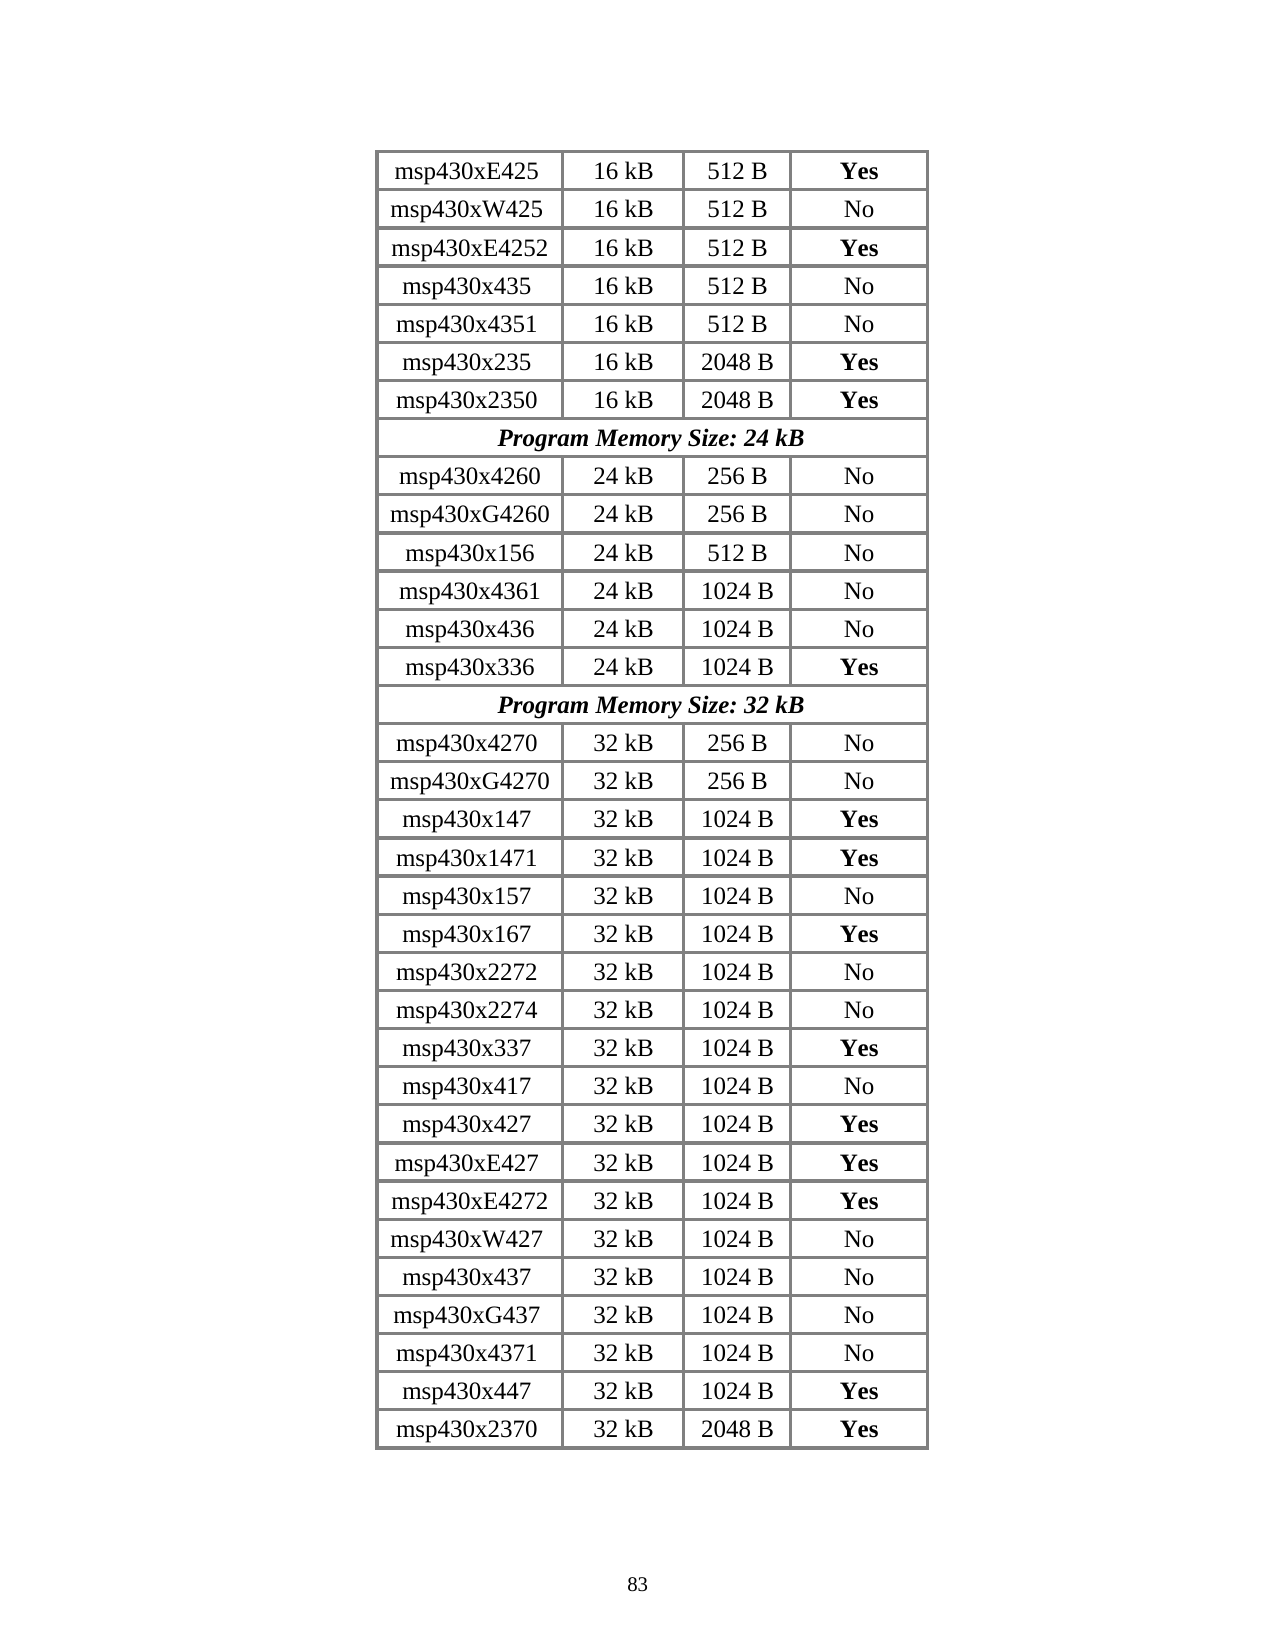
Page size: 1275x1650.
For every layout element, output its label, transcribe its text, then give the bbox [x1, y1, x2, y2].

table_cell 32 kB [564, 801, 682, 836]
table_cell 1024 B [685, 1145, 789, 1179]
table_cell 32 kB [564, 725, 682, 760]
table_cell No [792, 1259, 926, 1294]
table_cell msp430x235 [379, 344, 561, 379]
table_cell msp430x2350 [379, 382, 561, 417]
table_cell 32 kB [564, 840, 682, 874]
table_cell msp430xE4252 [379, 230, 561, 264]
table_cell 1024 B [685, 1297, 789, 1332]
table_cell No [792, 878, 926, 912]
table_cell 16 kB [564, 306, 682, 341]
table_cell Yes [792, 649, 926, 684]
table_cell 1024 B [685, 1335, 789, 1370]
table_cell 24 kB [564, 535, 682, 569]
table_cell 1024 B [685, 878, 789, 912]
table_cell 32 kB [564, 1030, 682, 1065]
table_cell msp430xW425 [379, 191, 561, 226]
table_cell msp430x2370 [379, 1411, 561, 1446]
table_cell msp430x4260 [379, 458, 561, 493]
table_cell Yes [792, 1030, 926, 1065]
table_cell 32 kB [564, 954, 682, 989]
table_cell Yes [792, 840, 926, 874]
table_cell msp430xW427 [379, 1221, 561, 1256]
table_cell msp430x1471 [379, 840, 561, 874]
table_cell 1024 B [685, 573, 789, 607]
table_cell 24 kB [564, 611, 682, 646]
table_cell No [792, 1297, 926, 1332]
table_cell 256 B [685, 763, 789, 798]
table_cell msp430x417 [379, 1068, 561, 1103]
table_cell 32 kB [564, 992, 682, 1027]
table_cell 32 kB [564, 763, 682, 798]
table_cell No [792, 306, 926, 341]
table_cell 1024 B [685, 1221, 789, 1256]
table_cell 1024 B [685, 954, 789, 989]
table_cell msp430x4371 [379, 1335, 561, 1370]
table_cell No [792, 725, 926, 760]
table_cell 32 kB [564, 1373, 682, 1408]
table_cell 24 kB [564, 649, 682, 684]
table_cell msp430x2274 [379, 992, 561, 1027]
table_cell msp430xE425 [379, 153, 561, 188]
table_cell No [792, 573, 926, 607]
table_cell 2048 B [685, 1411, 789, 1446]
table_cell No [792, 992, 926, 1027]
table_cell No [792, 458, 926, 493]
table_cell Yes [792, 153, 926, 188]
table_cell No [792, 535, 926, 569]
table_cell 256 B [685, 496, 789, 531]
table_cell 24 kB [564, 496, 682, 531]
table_cell 1024 B [685, 649, 789, 684]
table_cell 32 kB [564, 1183, 682, 1217]
table_cell Yes [792, 1373, 926, 1408]
table_cell Yes [792, 916, 926, 951]
table_cell msp430x157 [379, 878, 561, 912]
table_cell 32 kB [564, 1259, 682, 1294]
table_cell msp430x4351 [379, 306, 561, 341]
table_cell Yes [792, 382, 926, 417]
table_cell 1024 B [685, 1183, 789, 1217]
table_cell 32 kB [564, 916, 682, 951]
table_cell No [792, 1068, 926, 1103]
table_cell 1024 B [685, 1030, 789, 1065]
table_cell msp430x2272 [379, 954, 561, 989]
table_cell 1024 B [685, 916, 789, 951]
table_cell 24 kB [564, 458, 682, 493]
table_cell No [792, 611, 926, 646]
table_cell 2048 B [685, 344, 789, 379]
table_cell No [792, 268, 926, 302]
table_cell msp430x4361 [379, 573, 561, 607]
table_cell msp430xG4270 [379, 763, 561, 798]
table_cell 512 B [685, 191, 789, 226]
table_cell 32 kB [564, 1335, 682, 1370]
table_cell Program Memory Size: 32 kB [379, 687, 926, 722]
table_cell 32 kB [564, 1068, 682, 1103]
table_cell No [792, 496, 926, 531]
table_cell 512 B [685, 153, 789, 188]
table_cell msp430x437 [379, 1259, 561, 1294]
table_cell msp430x337 [379, 1030, 561, 1065]
table_cell 32 kB [564, 1411, 682, 1446]
table_cell msp430x147 [379, 801, 561, 836]
table_cell msp430x436 [379, 611, 561, 646]
table_cell Yes [792, 1183, 926, 1217]
table_cell 512 B [685, 268, 789, 302]
table_cell msp430xG4260 [379, 496, 561, 531]
table_cell 32 kB [564, 1221, 682, 1256]
table_cell 256 B [685, 458, 789, 493]
table_cell No [792, 954, 926, 989]
table_cell 1024 B [685, 1106, 789, 1141]
table_cell Yes [792, 1411, 926, 1446]
table_cell 1024 B [685, 801, 789, 836]
table_cell 16 kB [564, 230, 682, 264]
table_cell 512 B [685, 535, 789, 569]
table_cell 1024 B [685, 1373, 789, 1408]
table_cell 32 kB [564, 878, 682, 912]
table_cell 512 B [685, 306, 789, 341]
table_cell 1024 B [685, 1068, 789, 1103]
table_cell No [792, 1335, 926, 1370]
table_cell msp430xG437 [379, 1297, 561, 1332]
table_cell msp430x167 [379, 916, 561, 951]
table_cell Yes [792, 1145, 926, 1179]
table_cell 32 kB [564, 1106, 682, 1141]
table_cell 512 B [685, 230, 789, 264]
table_cell msp430x336 [379, 649, 561, 684]
table_cell 16 kB [564, 344, 682, 379]
table_cell msp430x447 [379, 1373, 561, 1408]
table_cell Yes [792, 344, 926, 379]
table_cell Yes [792, 230, 926, 264]
table_cell 16 kB [564, 382, 682, 417]
table_cell 24 kB [564, 573, 682, 607]
table_cell 1024 B [685, 992, 789, 1027]
table_cell msp430x427 [379, 1106, 561, 1141]
table_cell Program Memory Size: 24 kB [379, 420, 926, 455]
table_cell msp430xE427 [379, 1145, 561, 1179]
table_cell 1024 B [685, 1259, 789, 1294]
table_cell 1024 B [685, 840, 789, 874]
table_cell msp430x4270 [379, 725, 561, 760]
table_cell 32 kB [564, 1297, 682, 1332]
table_cell msp430x435 [379, 268, 561, 302]
table_cell No [792, 1221, 926, 1256]
table_cell Yes [792, 1106, 926, 1141]
table_cell No [792, 763, 926, 798]
table_cell 2048 B [685, 382, 789, 417]
table_cell msp430xE4272 [379, 1183, 561, 1217]
table_cell Yes [792, 801, 926, 836]
table_cell 32 kB [564, 1145, 682, 1179]
table_cell 16 kB [564, 191, 682, 226]
table_cell 1024 B [685, 611, 789, 646]
table_cell 16 kB [564, 153, 682, 188]
table_cell 256 B [685, 725, 789, 760]
table_cell 16 kB [564, 268, 682, 302]
table_cell msp430x156 [379, 535, 561, 569]
table_cell No [792, 191, 926, 226]
